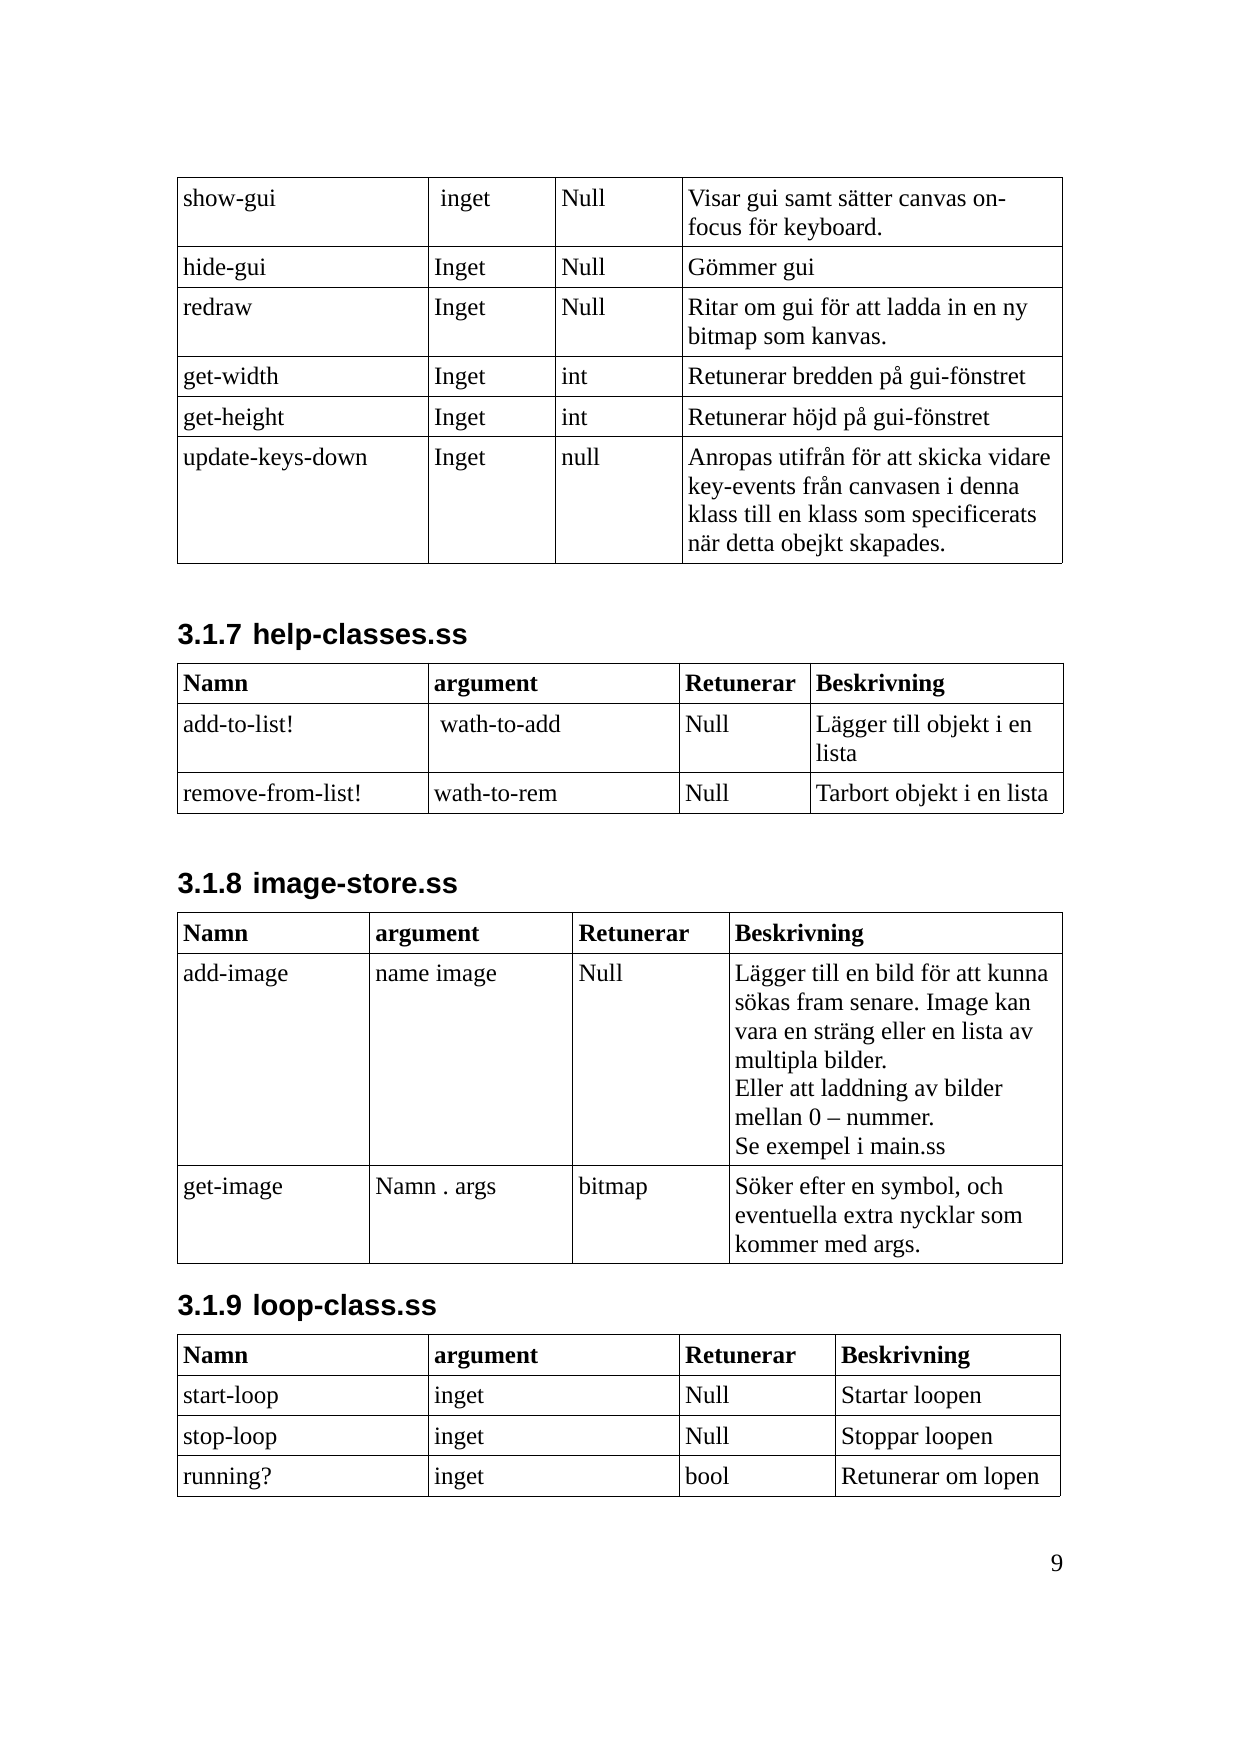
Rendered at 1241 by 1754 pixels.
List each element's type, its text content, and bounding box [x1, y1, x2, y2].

subtitle loop-class.ss [177, 1288, 1063, 1322]
table_cell inget [429, 1376, 679, 1415]
table_cell redraw [178, 288, 428, 356]
table_header Retunerar [680, 1335, 835, 1375]
table_cell remove-from-list! [178, 773, 428, 812]
table_cell Retunerar höjd på gui-fönstret [683, 397, 1062, 436]
table_cell null [556, 437, 682, 563]
subtitle image-store.ss [177, 866, 1063, 900]
table_cell running? [178, 1456, 428, 1496]
table_cell Null [680, 704, 810, 772]
table_cell Retunerar bredden på gui-fönstret [683, 357, 1062, 396]
table_cell wath-to-add [429, 704, 679, 772]
table_cell Tarbort objekt i en lista [811, 773, 1063, 812]
table_cell Namn . args [370, 1166, 572, 1263]
table_cell inget [429, 1456, 679, 1496]
table_cell Gömmer gui [683, 247, 1062, 287]
table_cell Null [680, 773, 810, 812]
table_cell bitmap [573, 1166, 729, 1263]
table_cell inget [429, 1416, 679, 1455]
table_cell Null [556, 288, 682, 356]
table_cell Inget [429, 437, 555, 563]
table_cell get-image [178, 1166, 369, 1263]
table_cell Startar loopen [836, 1376, 1060, 1415]
table_cell stop-loop [178, 1416, 428, 1455]
table_header Namn [178, 1335, 428, 1375]
table_cell wath-to-rem [429, 773, 679, 812]
table_cell int [556, 397, 682, 436]
table_cell Ritar om gui för att ladda in en ny bitmap som kanvas. [683, 288, 1062, 356]
table_cell Inget [429, 357, 555, 396]
table_cell start-loop [178, 1376, 428, 1415]
table_cell add-image [178, 954, 369, 1165]
table_cell Retunerar om lopen [836, 1456, 1060, 1496]
table_cell Null [680, 1376, 835, 1415]
table_cell get-width [178, 357, 428, 396]
table_cell hide-gui [178, 247, 428, 287]
table_cell update-keys-down [178, 437, 428, 563]
table_header Beskrivning [836, 1335, 1060, 1375]
table_header Namn [178, 664, 428, 703]
table_cell get-height [178, 397, 428, 436]
table_header Beskrivning [730, 913, 1062, 953]
table_cell add-to-list! [178, 704, 428, 772]
table_header Namn [178, 913, 369, 953]
table_cell int [556, 357, 682, 396]
table_cell Null [556, 178, 682, 246]
table_cell inget [429, 178, 555, 246]
table_cell Lägger till objekt i en lista [811, 704, 1063, 772]
subtitle help-classes.ss [177, 617, 1063, 650]
table_cell Visar gui samt sätter canvas on-focus för keyboard. [683, 178, 1062, 246]
table_cell Söker efter en symbol, och eventuella extra nycklar som kommer med args. [730, 1166, 1062, 1263]
table_cell Stoppar loopen [836, 1416, 1060, 1455]
table_header Retunerar [573, 913, 729, 953]
table_cell Inget [429, 397, 555, 436]
table_cell Inget [429, 288, 555, 356]
table_cell Lägger till en bild för att kunna sökas fram senare. Image kan vara en sträng eller en lista av multipla bilder. Eller att laddning av bilder mellan 0 – nummer. Se exempel i main.ss [730, 954, 1062, 1165]
table_header Beskrivning [811, 664, 1063, 703]
table_cell show-gui [178, 178, 428, 246]
table_cell name image [370, 954, 572, 1165]
table_header argument [429, 664, 679, 703]
table_header Retunerar [680, 664, 810, 703]
table_header argument [370, 913, 572, 953]
table_cell Null [573, 954, 729, 1165]
table_cell Null [680, 1416, 835, 1455]
table_cell Anropas utifrån för att skicka vidare key-events från canvasen i denna klass till en klass som specificerats när detta obejkt skapades. [683, 437, 1062, 563]
table_header argument [429, 1335, 679, 1375]
table_cell bool [680, 1456, 835, 1496]
table_cell Null [556, 247, 682, 287]
table_cell Inget [429, 247, 555, 287]
